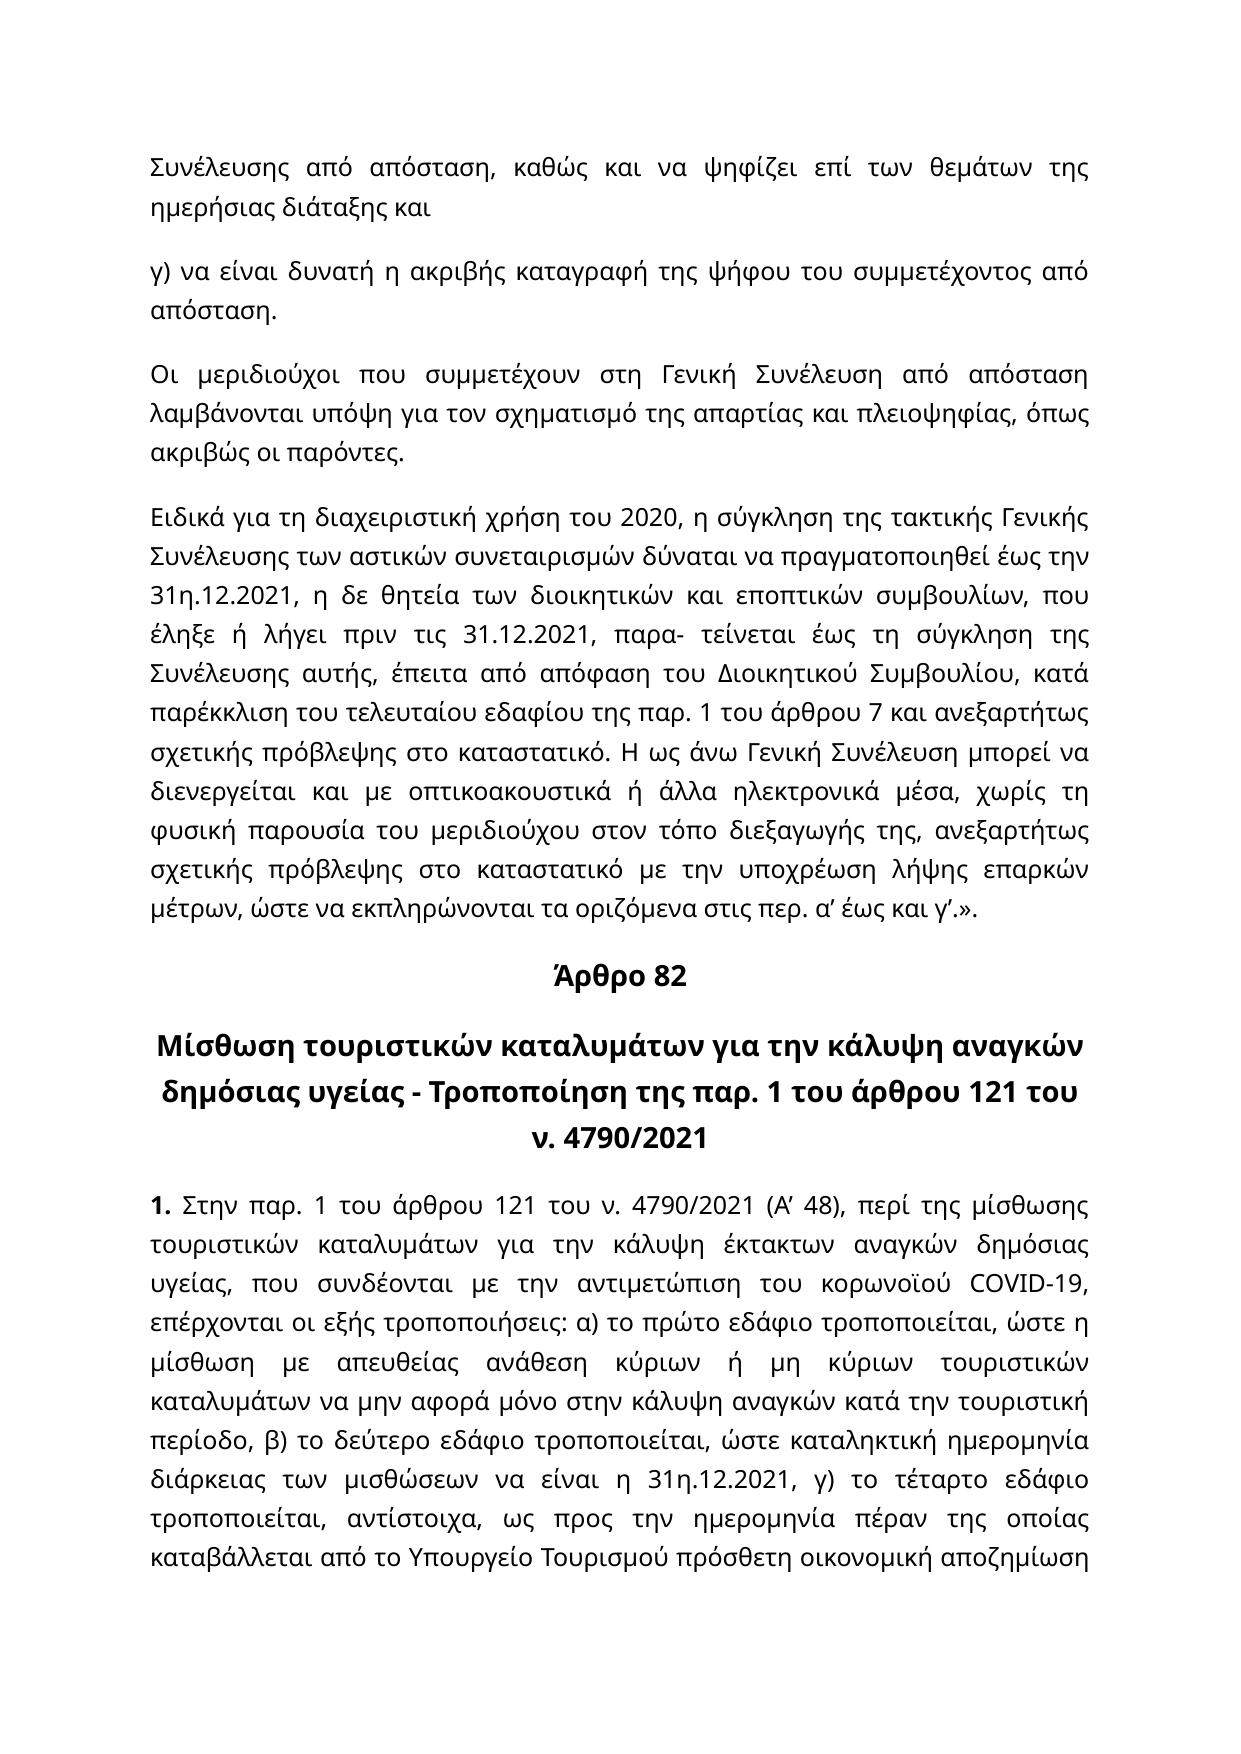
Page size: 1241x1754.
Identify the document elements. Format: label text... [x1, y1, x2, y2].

text γ) να είναι δυνατή η ακριβής καταγραφή της ψήφου του συμμετέχοντος από απόσταση. [150, 253, 1090, 327]
subtitle Άρθρο 82 [150, 955, 1090, 995]
text Οι μεριδιούχοι που συμμετέχουν στη Γενική Συνέλευση από απόσταση λαμβάνονται υπόψη για τον σχηματισμό της απαρτίας και πλειοψηφίας, όπως ακριβώς οι παρόντες. [150, 357, 1090, 469]
text Ειδικά για τη διαχειριστική χρήση του 2020, η σύγκληση της τακτικής Γενικής Συνέλευσης των αστικών συνεταιρισμών δύναται να πραγματοποιηθεί έως την 31η.12.2021, η δε θητεία των διοικητικών και εποπτικών συμβουλίων, που έληξε ή λήγει πριν τις 31.12.2021, παρα- τείνεται έως τη σύγκληση της Συνέλευσης αυτής, έπειτα από απόφαση του Διοικητικού Συμβουλίου, κατά παρέκκλιση του τελευταίου εδαφίου της παρ. 1 του άρθρου 7 και ανεξαρτήτως σχετικής πρόβλεψης στο καταστατικό. Η ως άνω Γενική Συνέλευση μπορεί να διενεργείται και με οπτικοακουστικά ή άλλα ηλεκτρονικά μέσα, χωρίς τη φυσική παρουσία του μεριδιούχου στον τόπο διεξαγωγής της, ανεξαρτήτως σχετικής πρόβλεψης στο καταστατικό με την υποχρέωση λήψης επαρκών μέτρων, ώστε να εκπληρώνονται τα οριζόμενα στις περ. α’ έως και γ’.». [150, 499, 1090, 925]
subtitle Μίσθωση τουριστικών καταλυμάτων για την κάλυψη αναγκών δημόσιας υγείας - Τροποποίηση της παρ. 1 του άρθρου 121 του ν. 4790/2021 [150, 1026, 1090, 1157]
text Συνέλευσης από απόσταση, καθώς και να ψηφίζει επί των θεμάτων της ημερήσιας διάταξης και [150, 150, 1090, 223]
text 1. Στην παρ. 1 του άρθρου 121 του ν. 4790/2021 (Α’ 48), περί της μίσθωσης τουριστικών καταλυμάτων για την κάλυψη έκτακτων αναγκών δημόσιας υγείας, που συνδέονται με την αντιμετώπιση του κορωνοϊού COVID-19, επέρχονται οι εξής τροποποιήσεις: α) το πρώτο εδάφιο τροποποιείται, ώστε η μίσθωση με απευθείας ανάθεση κύριων ή μη κύριων τουριστικών καταλυμάτων να μην αφορά μόνο στην κάλυψη αναγκών κατά την τουριστική περίοδο, β) το δεύτερο εδάφιο τροποποιείται, ώστε καταληκτική ημερομηνία διάρκειας των μισθώσεων να είναι η 31η.12.2021, γ) το τέταρτο εδάφιο τροποποιείται, αντίστοιχα, ως προς την ημερομηνία πέραν της οποίας καταβάλλεται από το Υπουργείο Τουρισμού πρόσθετη οικονομική αποζημίωση [150, 1187, 1090, 1574]
